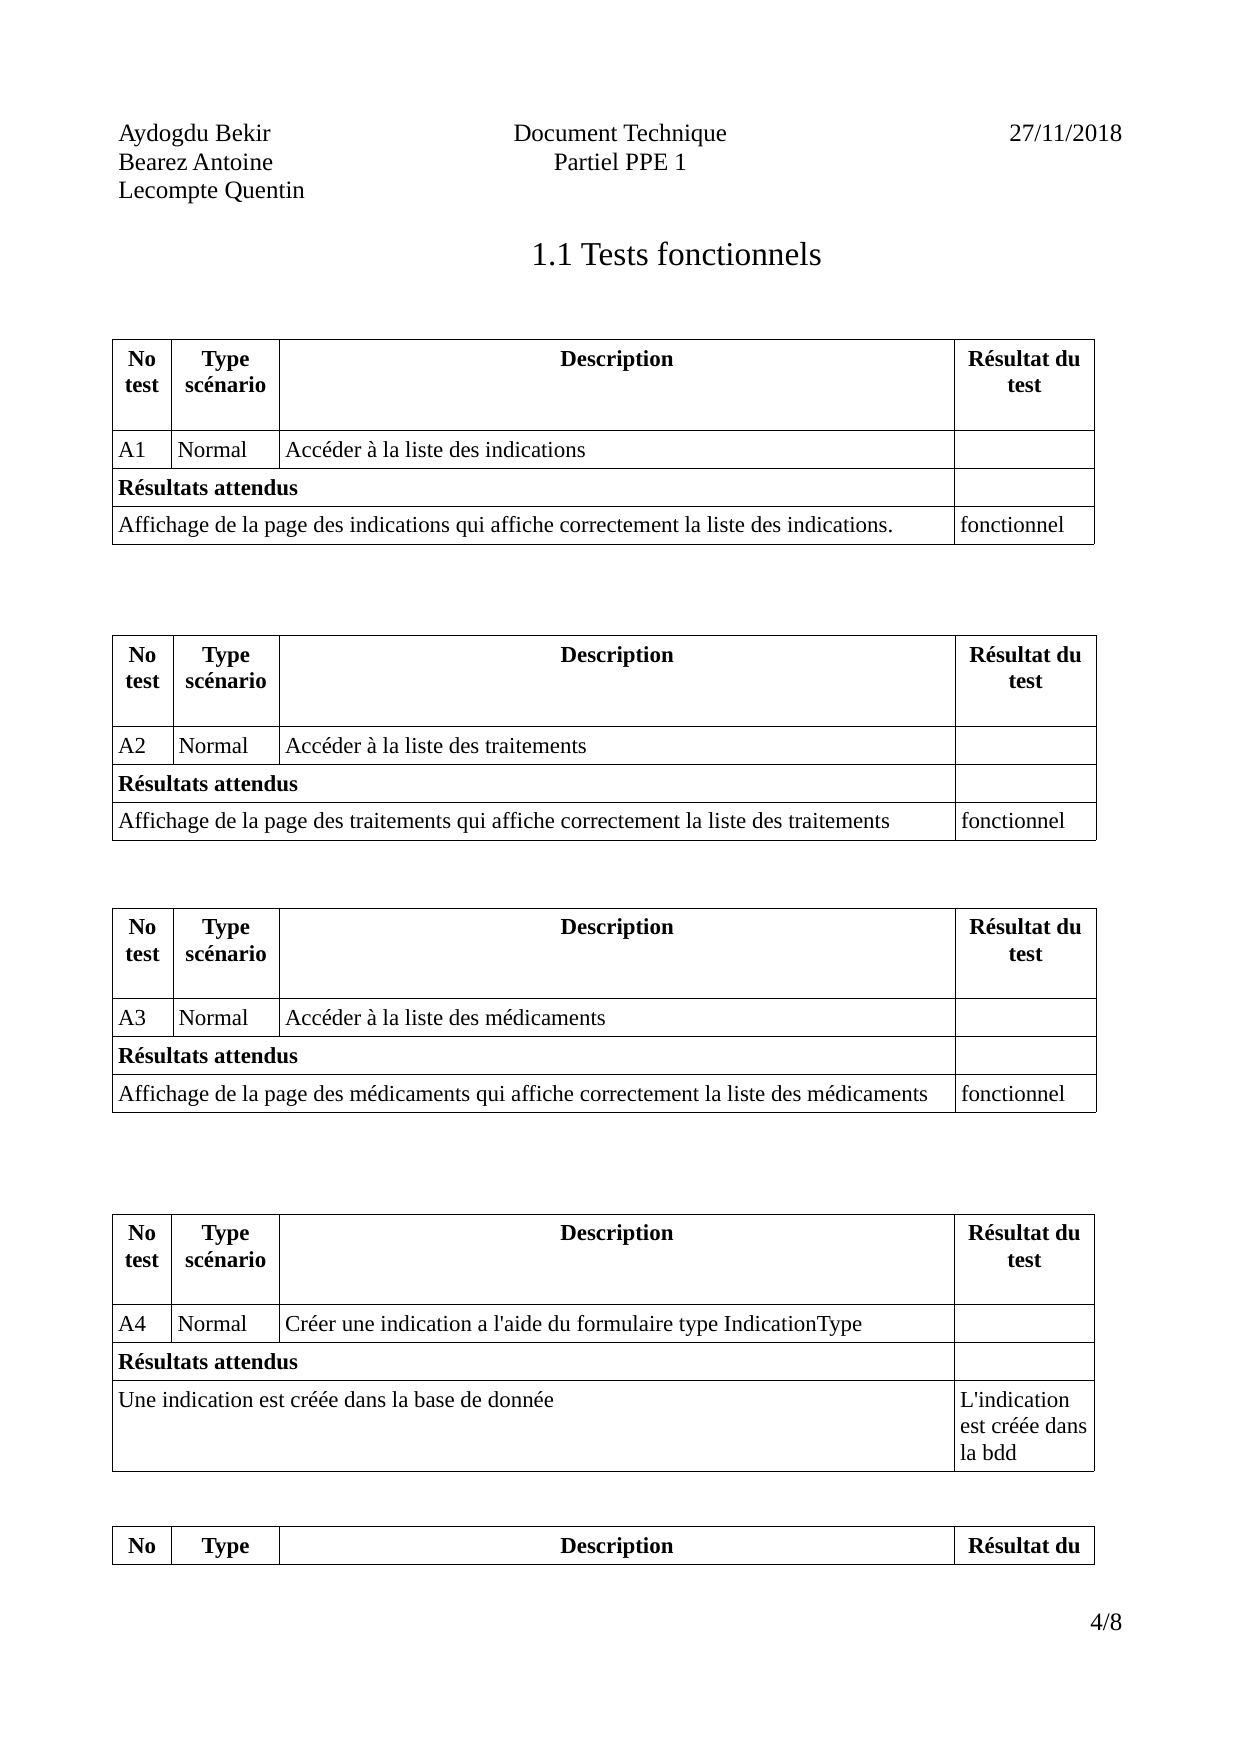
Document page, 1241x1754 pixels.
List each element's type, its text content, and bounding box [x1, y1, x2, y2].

table_cell Accéder à la liste des indications [280, 431, 954, 468]
table_header Résultat du [955, 1527, 1094, 1564]
table_cell [955, 469, 1094, 506]
table_cell Une indication est créée dans la base de donnée [113, 1381, 954, 1471]
table_cell Créer une indication a l'aide du formulaire type IndicationType [280, 1305, 954, 1342]
table_cell A4 [113, 1305, 171, 1342]
table_header Résultat du test [955, 1215, 1094, 1304]
table_header No test [113, 1215, 171, 1304]
table_cell Normal [174, 727, 279, 764]
table_cell fonctionnel [955, 507, 1094, 544]
table_cell [955, 1305, 1094, 1342]
table_cell Affichage de la page des traitements qui affiche correctement la liste des traitements [113, 803, 955, 840]
table_cell [955, 431, 1094, 468]
table_header Type scénario [172, 340, 279, 430]
table_cell Résultats attendus [113, 1343, 954, 1380]
table_header No test [113, 636, 173, 726]
table_cell Normal [172, 431, 279, 468]
table_header Description [280, 340, 954, 430]
table_cell Résultats attendus [113, 1037, 955, 1074]
table_cell Résultats attendus [113, 469, 954, 506]
table_cell [956, 1037, 1096, 1074]
table_cell Affichage de la page des indications qui affiche correctement la liste des indications. [113, 507, 954, 544]
table_header Description [280, 1527, 954, 1564]
table_cell [956, 765, 1096, 802]
table_cell [955, 1343, 1094, 1380]
table_header Type scénario [174, 909, 279, 998]
table_header No [113, 1527, 171, 1564]
table_cell [956, 999, 1096, 1036]
table_cell L'indication est créée dans la bdd [955, 1381, 1094, 1471]
table_cell Normal [172, 1305, 279, 1342]
table_header Type scénario [172, 1215, 279, 1304]
table_header No test [113, 340, 171, 430]
table_cell Résultats attendus [113, 765, 955, 802]
table_header Description [280, 1215, 954, 1304]
table_cell A1 [113, 431, 171, 468]
table_cell fonctionnel [956, 1075, 1096, 1112]
table_cell Normal [174, 999, 279, 1036]
table_header Résultat du test [956, 909, 1096, 998]
table_header Résultat du test [955, 340, 1094, 430]
table_cell Affichage de la page des médicaments qui affiche correctement la liste des médicaments [113, 1075, 955, 1112]
table_cell A3 [113, 999, 173, 1036]
table_header No test [113, 909, 173, 998]
table_header Type scénario [174, 636, 279, 726]
table_header Description [280, 636, 955, 726]
table_cell fonctionnel [956, 803, 1096, 840]
table_header Description [280, 909, 955, 998]
table_header Type [172, 1527, 279, 1564]
table_cell Accéder à la liste des traitements [280, 727, 955, 764]
table_cell [956, 727, 1096, 764]
table_cell A2 [113, 727, 173, 764]
table_header Résultat du test [956, 636, 1096, 726]
list 1.1 Tests fonctionnels [193, 234, 1122, 272]
table_cell Accéder à la liste des médicaments [280, 999, 955, 1036]
